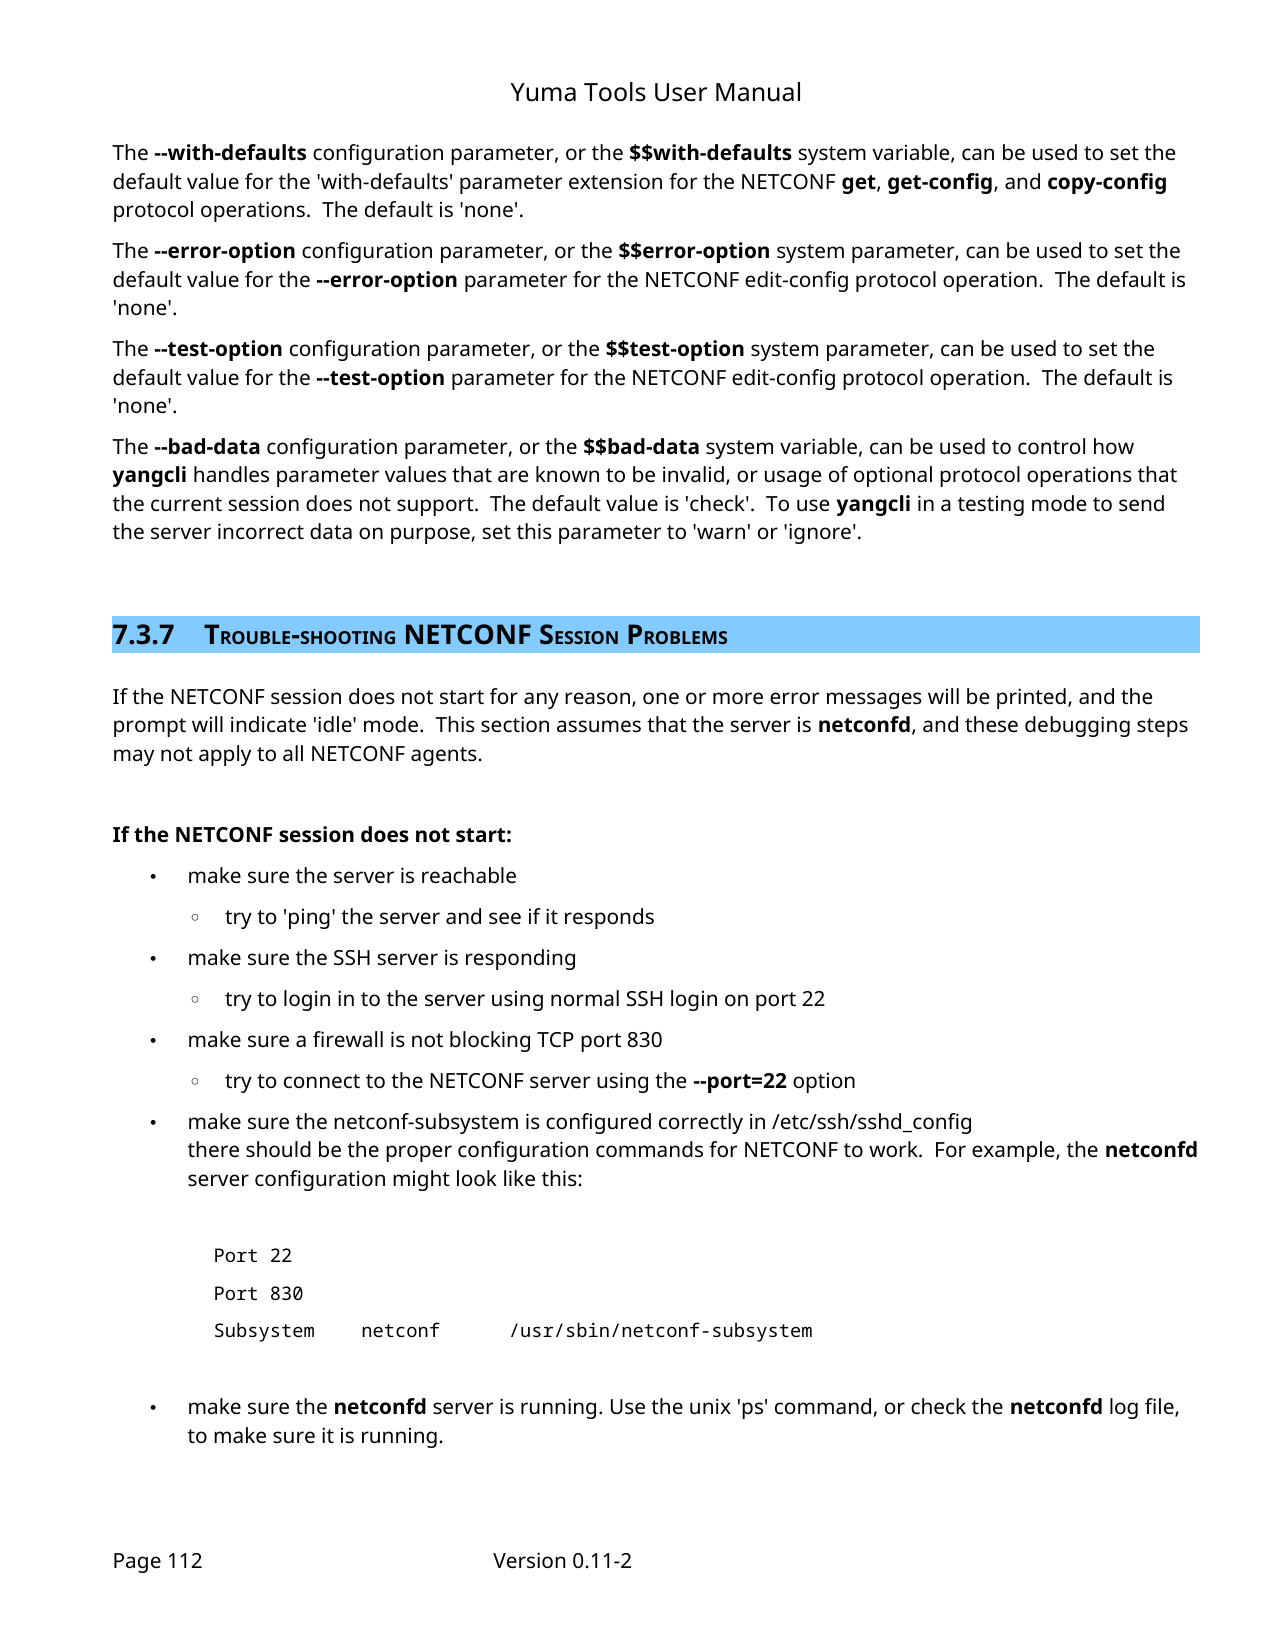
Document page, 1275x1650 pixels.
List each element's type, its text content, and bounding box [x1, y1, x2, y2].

list make sure the server is reachable [150, 862, 1200, 890]
list try to connect to the NETCONF server using the --port=22 option [187, 1066, 1200, 1095]
list make sure the SSH server is responding [150, 943, 1200, 972]
text Port 830 [139, 1280, 1200, 1306]
text Subsystem netconf /usr/sbin/netconf-subsystem [139, 1317, 1200, 1343]
text The --test-option configuration parameter, or the $$test-option system parameter, can be used to set the default value for the --test-option parameter for the NETCONF edit-config protocol operation. The default is 'none'. [112, 334, 1200, 419]
text If the NETCONF session does not start for any reason, one or more error messages will be printed, and the prompt will indicate 'idle' mode. This section assumes that the server is netconfd, and these debugging steps may not apply to all NETCONF agents. [112, 682, 1200, 767]
subtitle Trouble-shooting NETCONF Session Problems [112, 616, 1200, 653]
text Port 22 [139, 1242, 1200, 1268]
text The --bad-data configuration parameter, or the $$bad-data system variable, can be used to control how yangcli handles parameter values that are known to be invalid, or usage of optional protocol operations that the current session does not support. The default value is 'check'. To use yangcli in a testing mode to send the server incorrect data on purpose, set this parameter to 'warn' or 'ignore'. [112, 432, 1200, 546]
list make sure the netconf-subsystem is configured correctly in /etc/ssh/sshd_config there should be the proper configuration commands for NETCONF to work. For example, the netconfd server configuration might look like this: [150, 1107, 1200, 1192]
text If the NETCONF session does not start: [112, 821, 1200, 849]
list try to login in to the server using normal SSH login on port 22 [187, 984, 1200, 1013]
list try to 'ping' the server and see if it responds [187, 902, 1200, 931]
list make sure a firewall is not blocking TCP port 830 [150, 1025, 1200, 1054]
text The --with-defaults configuration parameter, or the $$with-defaults system variable, can be used to set the default value for the 'with-defaults' parameter extension for the NETCONF get, get-config, and copy-config protocol operations. The default is 'none'. [112, 138, 1200, 224]
text The --error-option configuration parameter, or the $$error-option system parameter, can be used to set the default value for the --error-option parameter for the NETCONF edit-config protocol operation. The default is 'none'. [112, 236, 1200, 322]
list make sure the netconfd server is running. Use the unix 'ps' command, or check the netconfd log file, to make sure it is running. [150, 1392, 1200, 1449]
